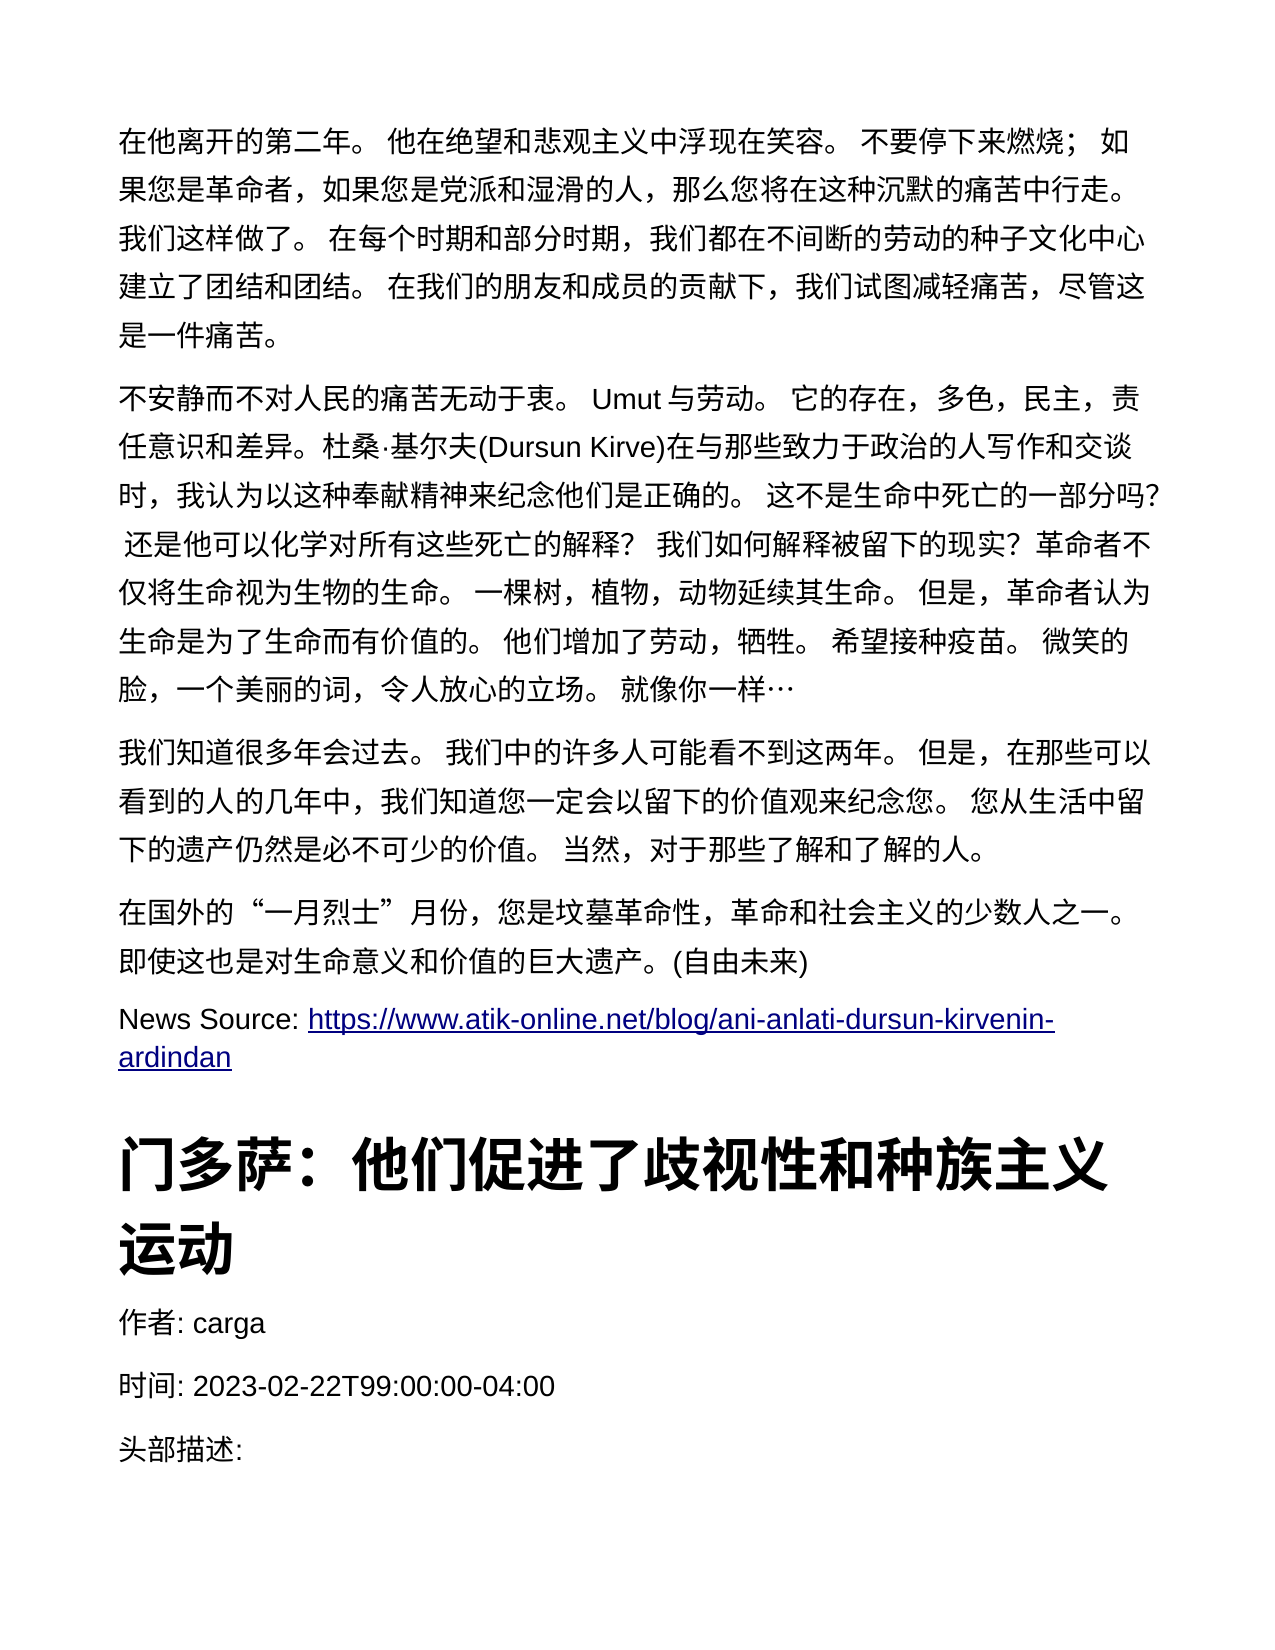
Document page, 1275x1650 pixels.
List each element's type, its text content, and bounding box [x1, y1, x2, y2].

subtitle 门多萨：他们促进了歧视性和种族主义运动 [118, 1118, 1157, 1287]
text 头部描述: [118, 1426, 1157, 1468]
text News Source: https://www.atik-online.net/blog/ani-anlati-dursun-kirvenin-ardindan [118, 1002, 1157, 1074]
text 作者: carga [118, 1300, 1157, 1342]
text 我们知道很多年会过去。 我们中的许多人可能看不到这两年。 但是，在那些可以看到的人的几年中，我们知道您一定会以留下的价值观来纪念您。 您从生活中留下的遗产仍然是必不可少的价值。 当然，对于那些了解和了解的人。 [118, 730, 1157, 869]
text 时间: 2023-02-22T99:00:00-04:00 [118, 1363, 1157, 1405]
text 在国外的“一月烈士”月份，您是坟墓革命性，革命和社会主义的少数人之一。即使这也是对生命意义和价值的巨大遗产。(自由未来) [118, 890, 1157, 981]
text 不安静而不对人民的痛苦无动于衷。 Umut与劳动。 它的存在，多色，民主，责任意识和差异。杜桑·基尔夫(Dursun Kirve)在与那些致力于政治的人写作和交谈时，我认为以这种奉献精神来纪念他们是正确的。 这不是生命中死亡的一部分吗？ 还是他可以化学对所有这些死亡的解释？ 我们如何解释被留下的现实？革命者不仅将生命视为生物的生命。 一棵树，植物，动物延续其生命。 但是，革命者认为生命是为了生命而有价值的。 他们增加了劳动，牺牲。 希望接种疫苗。 微笑的脸，一个美丽的词，令人放心的立场。 就像你一样… [118, 375, 1157, 709]
text 在他离开的第二年。 他在绝望和悲观主义中浮现在笑容。 不要停下来燃烧； 如果您是革命者，如果您是党派和湿滑的人，那么您将在这种沉默的痛苦中行走。 我们这样做了。 在每个时期和部分时期，我们都在不间断的劳动的种子文化中心建立了团结和团结。 在我们的朋友和成员的贡献下，我们试图减轻痛苦，尽管这是一件痛苦。 [118, 118, 1157, 354]
